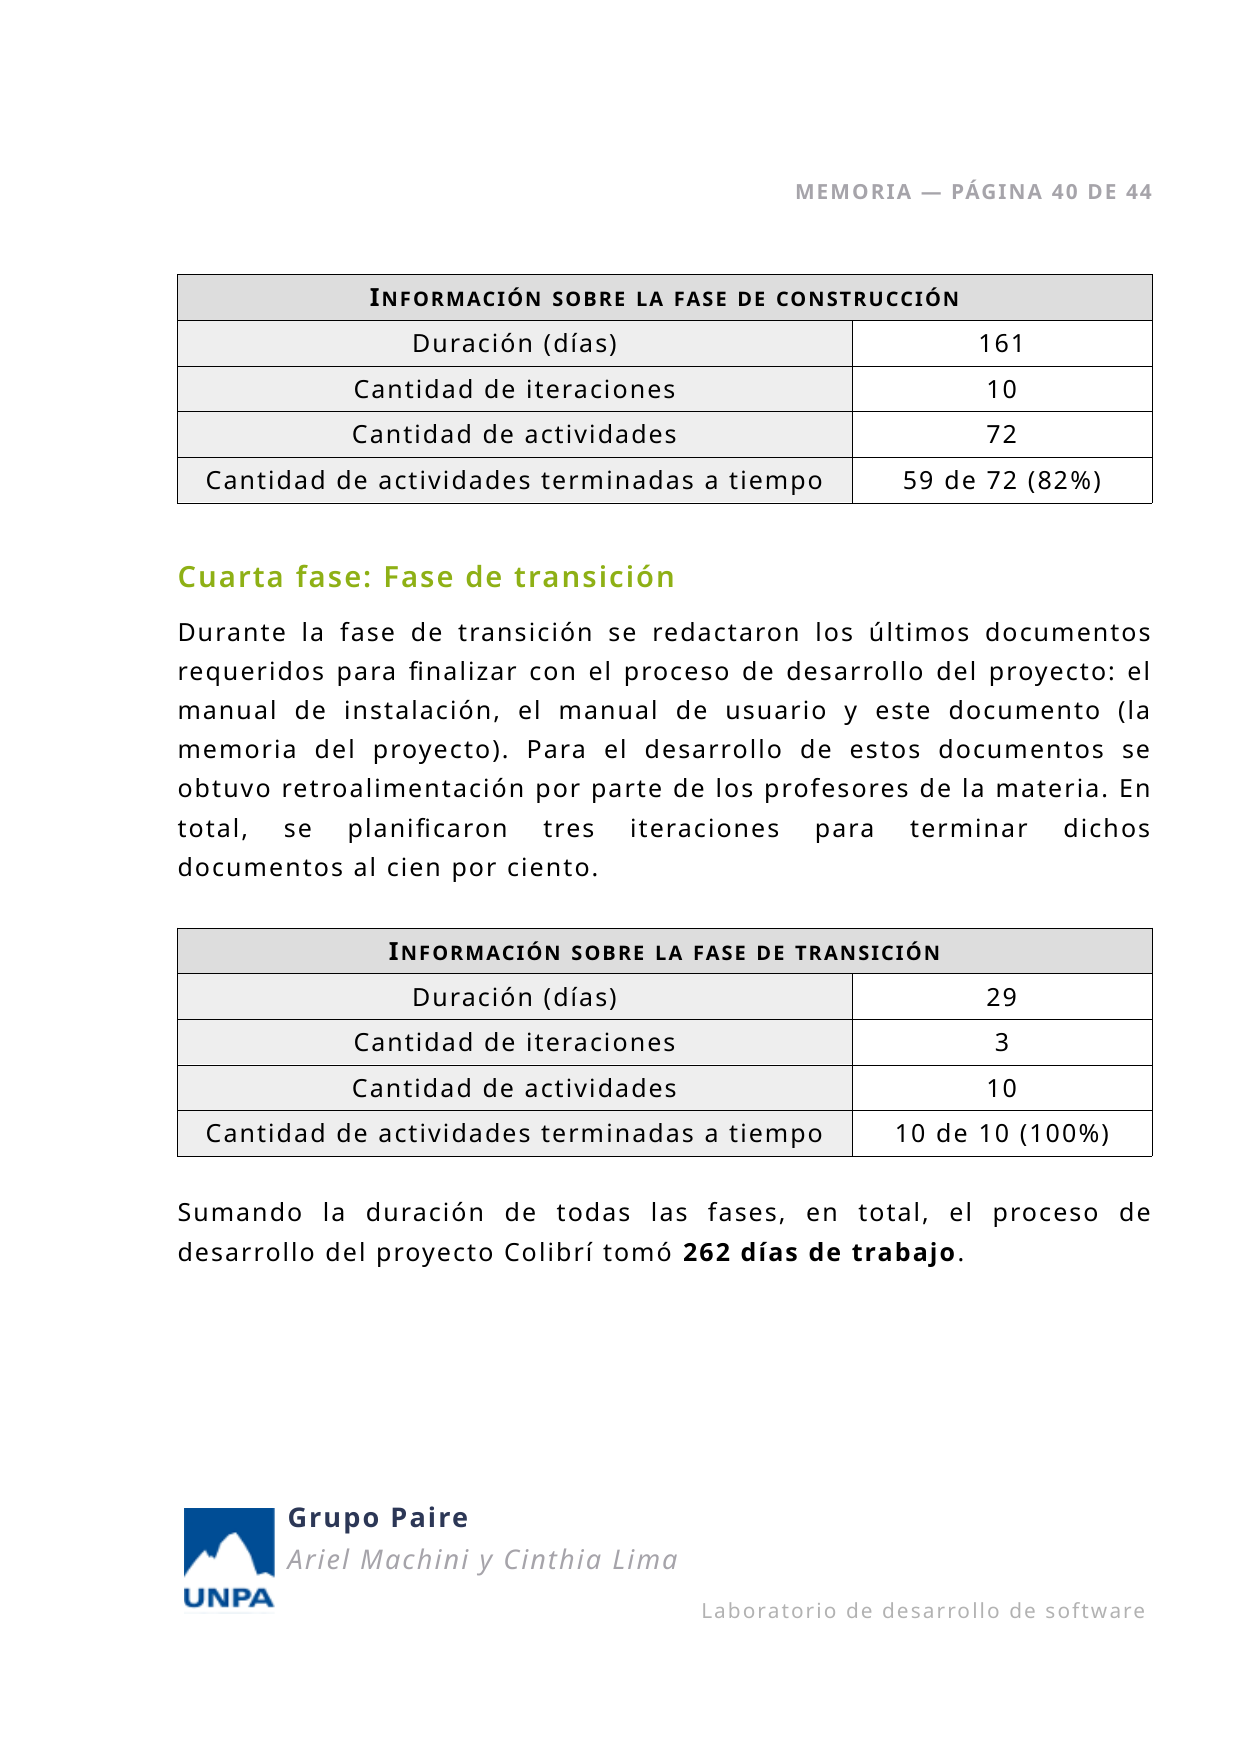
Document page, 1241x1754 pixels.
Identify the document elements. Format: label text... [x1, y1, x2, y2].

table_cell Cantidad de iteraciones [178, 1020, 852, 1064]
text Durante la fase de transición se redactaron los últimos documentos requeridos para finalizar con el proceso de desarrollo del proyecto: el manual de instalación, el manual de usuario y este documento (la memoria del proyecto). Para el desarrollo de estos documentos se obtuvo retroalimentación por parte de los profesores de la materia. En total, se planificaron tres iteraciones para terminar dichos documentos al cien por ciento. [177, 614, 1152, 883]
subtitle Cuarta fase: Fase de transición [177, 556, 1152, 596]
table_cell Cantidad de actividades terminadas a tiempo [178, 458, 852, 502]
table_header Información sobre la fase de transición [178, 929, 1152, 973]
table_cell Cantidad de actividades terminadas a tiempo [178, 1111, 852, 1156]
picture [184, 1508, 275, 1614]
table_cell 59 de 72 (82%) [853, 458, 1152, 502]
table_cell 3 [853, 1020, 1152, 1064]
table_cell 29 [853, 974, 1152, 1019]
table_cell Cantidad de iteraciones [178, 367, 852, 411]
table_cell 10 [853, 367, 1152, 411]
table_cell Duración (días) [178, 974, 852, 1019]
text Sumando la duración de todas las fases, en total, el proceso de desarrollo del proyecto Colibrí tomó 262 días de trabajo. [177, 1195, 1152, 1268]
table_cell Cantidad de actividades [178, 1066, 852, 1110]
table_cell 72 [853, 412, 1152, 457]
table_cell 10 de 10 (100%) [853, 1111, 1152, 1156]
table_header Información sobre la fase de construcción [178, 275, 1152, 320]
table_cell 10 [853, 1066, 1152, 1110]
table_cell 161 [853, 321, 1152, 366]
table_cell Cantidad de actividades [178, 412, 852, 457]
table_cell Duración (días) [178, 321, 852, 366]
